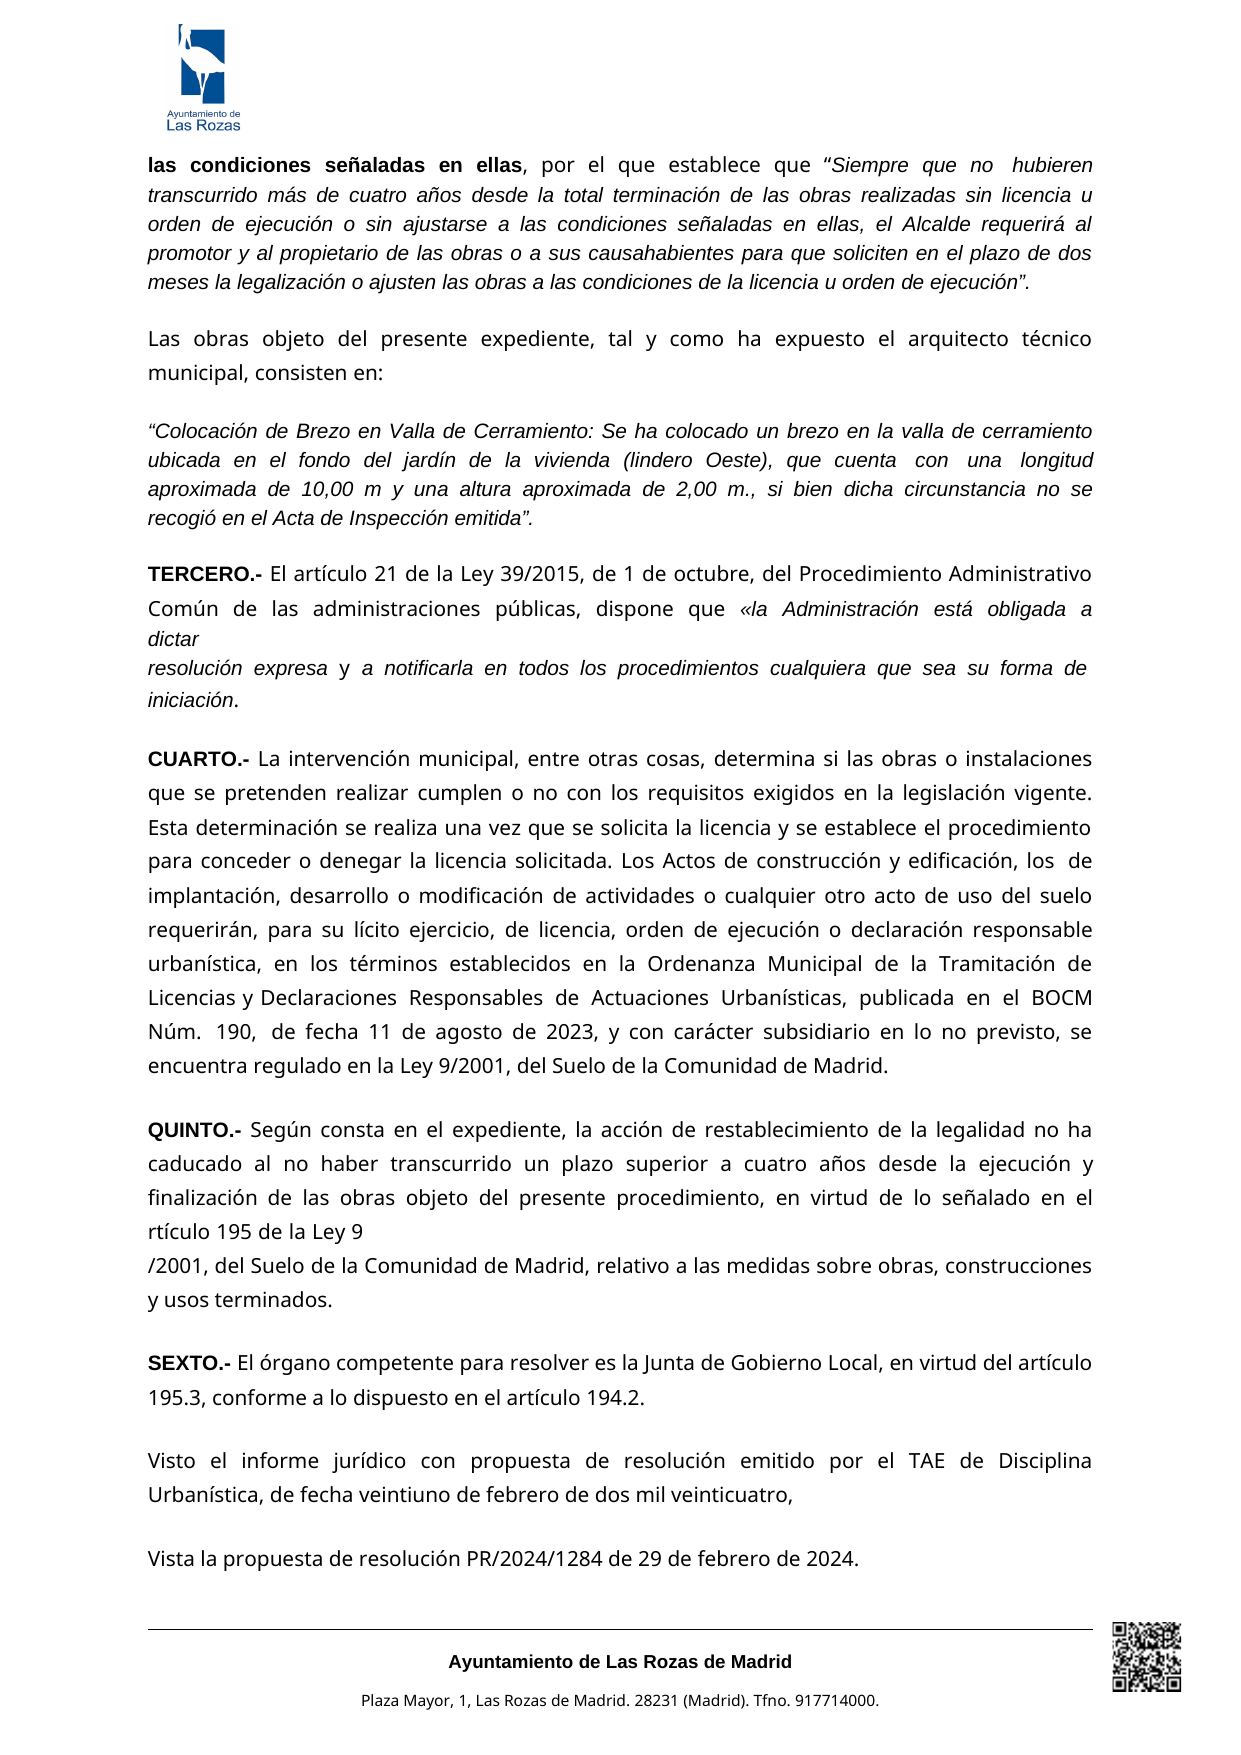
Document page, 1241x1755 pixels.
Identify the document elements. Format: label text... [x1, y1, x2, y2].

text resolución expresa y [148, 656, 351, 680]
text Visto el informe jurídico con propuesta de resolución emitido por el TAE de Disciplina Urbanística, de fecha veintiuno de febrero de dos mil veinticuatro, [148, 1446, 1093, 1509]
text a notificarla en todos los procedimientos cualquiera que sea su forma de [362, 656, 1105, 680]
text CUARTO.- La intervención municipal, entre otras cosas, determina si las obras o instalaciones que se pretenden realizar cumplen o no con los requisitos exigidos en la legislación vigente. Esta determinación se realiza una vez que se solicita la licencia y se establece el procedimiento para conceder o denegar la licencia solicitada. Los Actos de construcción y edificación, los de implantación, desarrollo o modificación de actividades o cualquier otro acto de uso del suelo requerirán, para su lícito ejercicio, de licencia, orden de ejecución o declaración responsable urbanística, en los términos establecidos en la Ordenanza Municipal de la Tramitación de Licencias y Declaraciones Responsables de Actuaciones Urbanísticas, publicada en el BOCM Núm. 190, de fecha 11 de agosto de 2023, y con carácter subsidiario en lo no previsto, se encuentra regulado en la Ley 9/2001, del Suelo de la Comunidad de Madrid. [148, 744, 1093, 1079]
text TERCERO.- El artículo 21 de la Ley 39/2015, de 1 de octubre, del Procedimiento Administrativo Común de las administraciones públicas, dispone que «la Administración está obligada a dictar [148, 559, 1093, 651]
text “Colocación de Brezo en Valla de Cerramiento: Se ha colocado un brezo en la valla de cerramiento ubicada en el fondo del jardín de la vivienda (lindero Oeste), que cuenta con una longitud aproximada de 10,00 m y una altura aproximada de 2,00 m., si bien dicha circunstancia no se recogió en el Acta de Inspección emitida”. [148, 419, 1093, 529]
text Vista la propuesta de resolución PR/2024/1284 de 29 de febrero de 2024. [148, 1544, 1105, 1572]
text iniciación. [148, 685, 351, 714]
text SEXTO.- El órgano competente para resolver es la Junta de Gobierno Local, en virtud del artículo 195.3, conforme a lo dispuesto en el artículo 194.2. [148, 1348, 1093, 1411]
text /2001, del Suelo de la Comunidad de Madrid, relativo a las medidas sobre obras, construcciones y usos terminados. [148, 1251, 1093, 1314]
text las condiciones señaladas en ellas, por el que establece que “Siempre que no hubieren transcurrido más de cuatro años desde la total terminación de las obras realizadas sin licencia u orden de ejecución o sin ajustarse a las condiciones señaladas en ellas, el Alcalde requerirá al promotor y al propietario de las obras o a sus causahabientes para que soliciten en el plazo de dos meses la legalización o ajusten las obras a las condiciones de la licencia u orden de ejecución”. [148, 150, 1093, 293]
text QUINTO.- Según consta en el expediente, la acción de restablecimiento de la legalidad no ha caducado al no haber transcurrido un plazo superior a cuatro años desde la ejecución y finalización de las obras objeto del presente procedimiento, en virtud de lo señalado en el rtículo 195 de la Ley 9 [148, 1115, 1093, 1246]
text Las obras objeto del presente expediente, tal y como ha expuesto el arquitecto técnico municipal, consisten en: [148, 324, 1093, 386]
